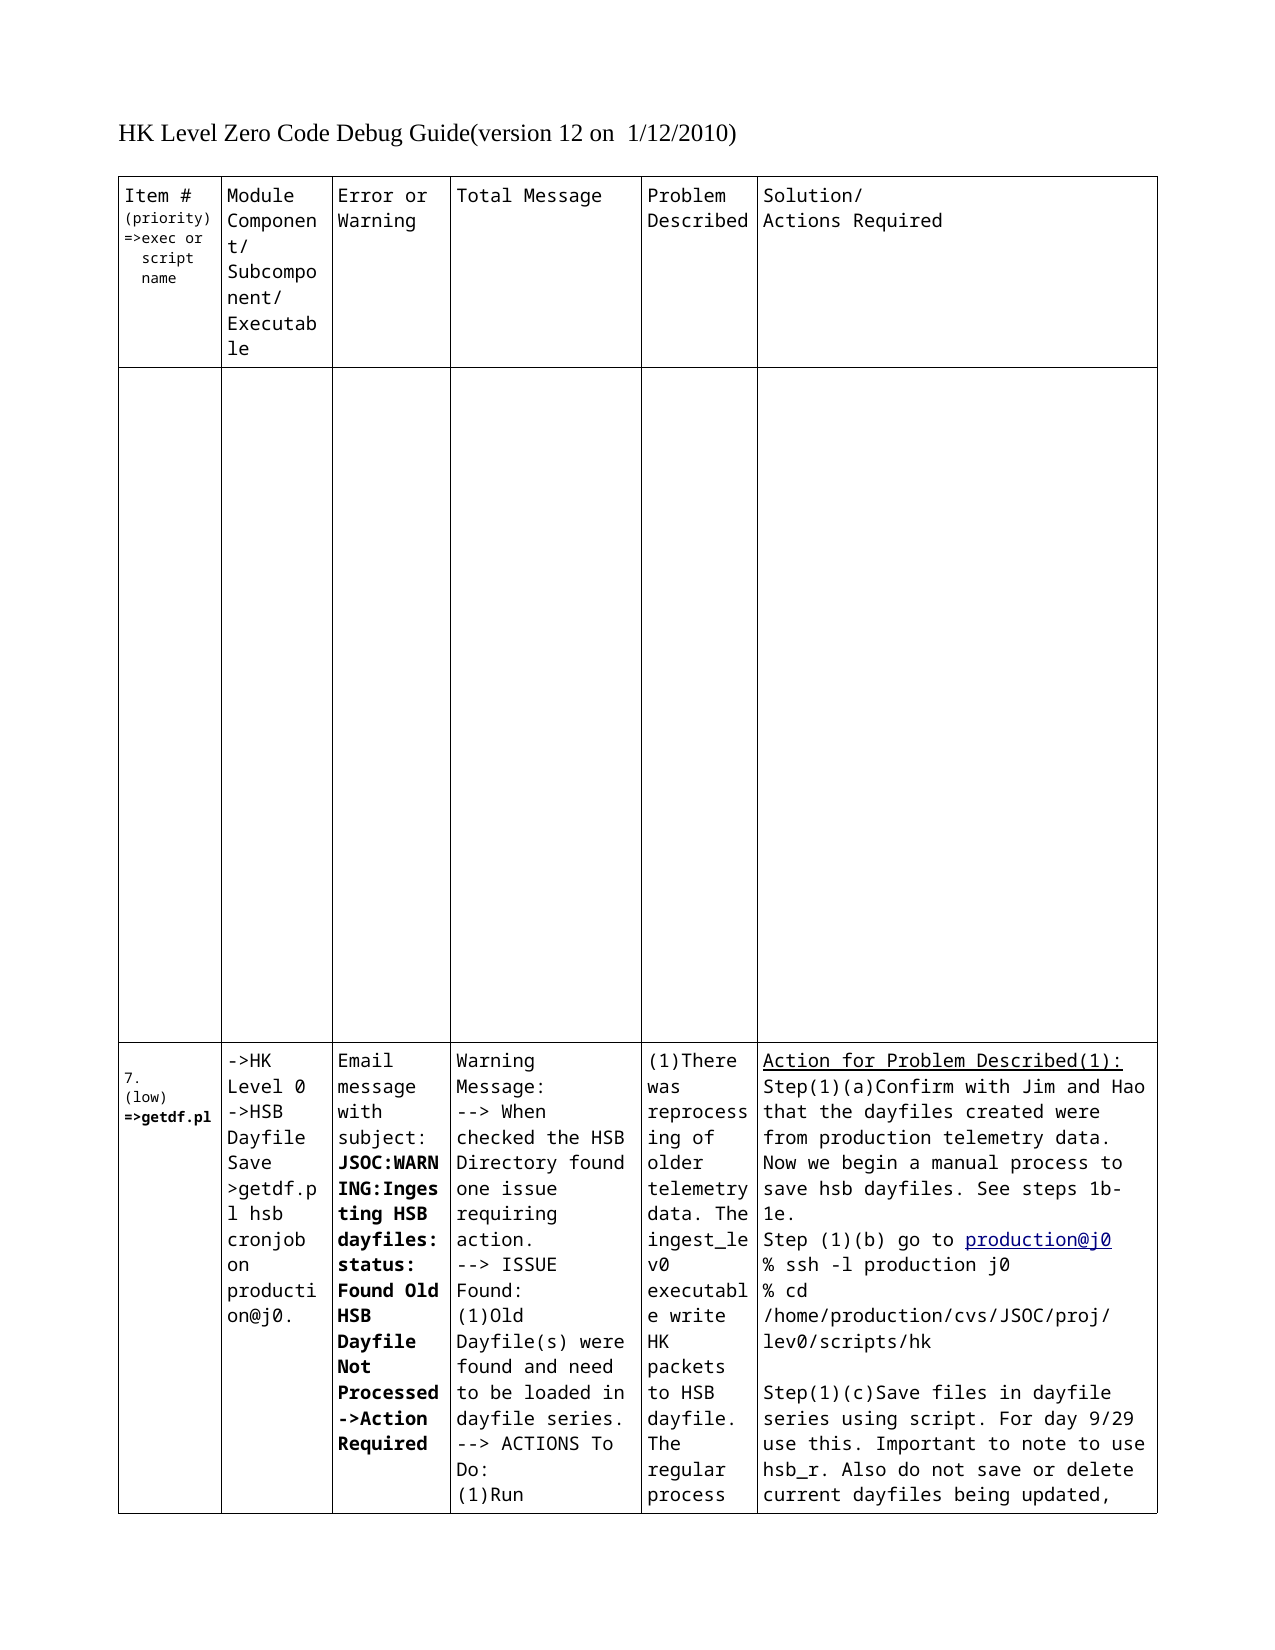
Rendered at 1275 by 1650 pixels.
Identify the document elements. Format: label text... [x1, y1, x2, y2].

table_cell Action for Problem Described(1): Step(1)(a)Confirm with Jim and Hao that the dayfiles created were from production telemetry data. Now we begin a manual process to save hsb dayfiles. See steps 1b-1e. Step (1)(b) go to production@j0 % ssh -l production j0 % cd /home/production/cvs/JSOC/proj/lev0/scripts/hk Step(1)(c)Save files in dayfile series using script. For day 9/29 use this. Important to note to use hsb_r. Also do not save or delete current dayfiles being updated, [758, 1043, 1157, 1513]
table_cell Email message with subject: JSOC:WARNING:Ingesting HSB dayfiles: status: Found Old HSB Dayfile Not Processed->Action Required [333, 1043, 450, 1513]
table_cell ->HK Level 0 ->HSB Dayfile Save >getdf.pl hsb cronjob on production@j0. [222, 1043, 332, 1513]
table_cell [758, 368, 1157, 1042]
table_header Item # (priority) =>exec or script name [119, 177, 221, 367]
table_header Solution/ Actions Required [758, 177, 1157, 367]
table_cell [333, 368, 450, 1042]
table_header Total Message [451, 177, 641, 367]
table_cell 7. (low) =>getdf.pl [119, 1043, 221, 1513]
table_cell [222, 368, 332, 1042]
table_cell [119, 368, 221, 1042]
table_cell Warning Message: --> When checked the HSB Directory found one issue requiring action. --> ISSUE Found: (1)Old Dayfile(s) were found and need to be loaded in dayfile series. --> ACTIONS To Do: (1)Run [451, 1043, 641, 1513]
table_cell (1)There was reprocessing of older telemetry data. The ingest_lev0 executable write HK packets to HSB dayfile. The regular process [642, 1043, 757, 1513]
table_header Module Component/ Subcomponent/ Executable [222, 177, 332, 367]
table_header Problem Described [642, 177, 757, 367]
table_cell [642, 368, 757, 1042]
table_cell [451, 368, 641, 1042]
table_header Error or Warning [333, 177, 450, 367]
